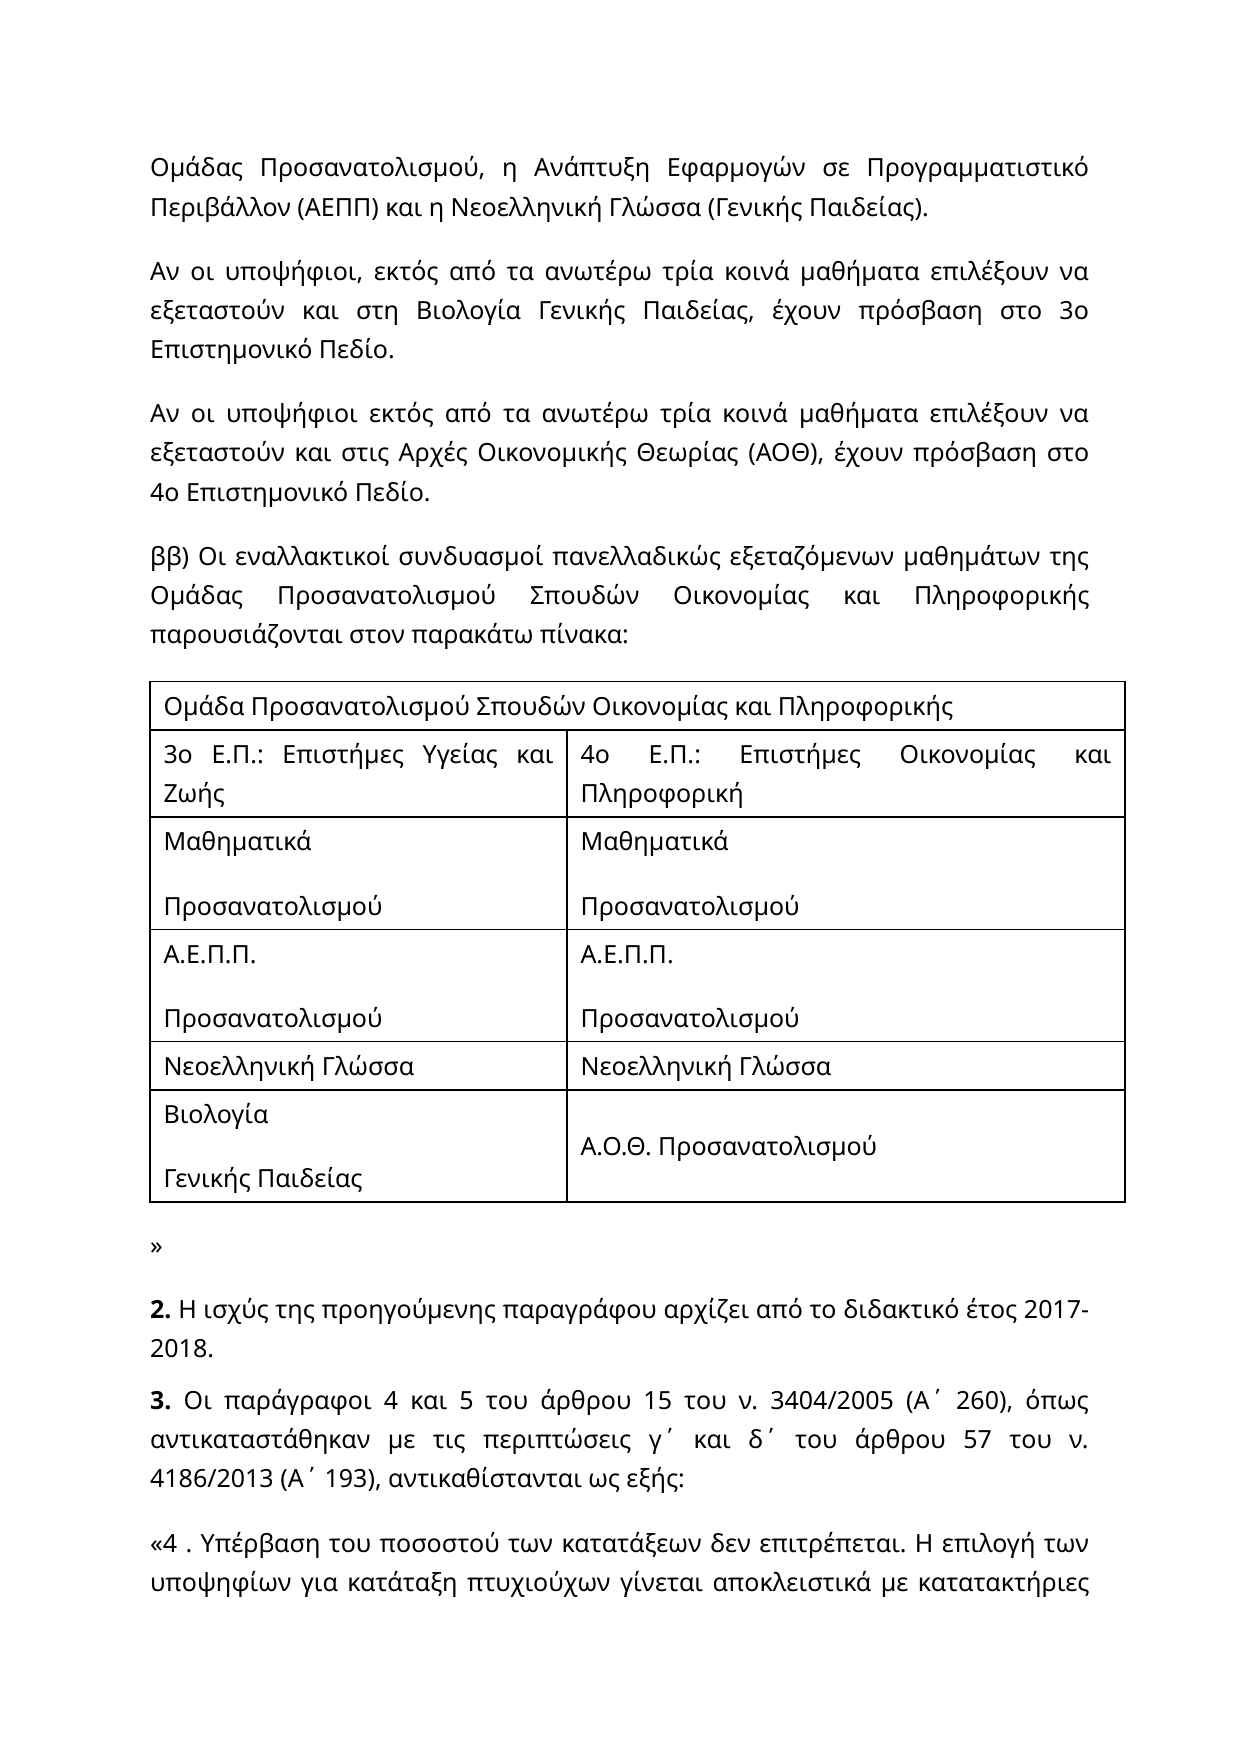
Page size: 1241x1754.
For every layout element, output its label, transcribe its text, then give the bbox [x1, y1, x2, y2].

table_header Ομάδα Προσανατολισμού Σπουδών Οικονομίας και Πληροφορικής [151, 682, 1124, 729]
text Αν οι υποψήφιοι εκτός από τα ανωτέρω τρία κοινά μαθήματα επιλέξουν να εξεταστούν και στις Αρχές Οικονομικής Θεωρίας (ΑΟΘ), έχουν πρόσβαση στο 4ο Επιστημονικό Πεδίο. [150, 396, 1090, 508]
table_cell Μαθηματικά Προσανατολισμού [151, 818, 566, 928]
text «4 . Υπέρβαση του ποσοστού των κατατάξεων δεν επιτρέπεται. Η επιλογή των υποψηφίων για κατάταξη πτυχιούχων γίνεται αποκλειστικά με κατατακτήριες [150, 1525, 1090, 1598]
text Αν οι υποψήφιοι, εκτός από τα ανωτέρω τρία κοινά μαθήματα επιλέξουν να εξεταστούν και στη Βιολογία Γενικής Παιδείας, έχουν πρόσβαση στο 3ο Επιστημονικό Πεδίο. [150, 253, 1090, 366]
table_cell 3ο Ε.Π.: Επιστήμες Υγείας και Ζωής [151, 731, 566, 816]
table_cell Νεοελληνική Γλώσσα [151, 1042, 566, 1089]
table_cell Α.Ε.Π.Π. Προσανατολισμού [151, 930, 566, 1041]
table_cell Α.Ε.Π.Π. Προσανατολισμού [568, 930, 1124, 1041]
table_cell 4ο Ε.Π.: Επιστήμες Οικονομίας και Πληροφορική [568, 731, 1124, 816]
table_cell Μαθηματικά Προσανατολισμού [568, 818, 1124, 928]
text ββ) Οι εναλλακτικοί συνδυασμοί πανελλαδικώς εξεταζόμενων μαθημάτων της Ομάδας Προσανατολισμού Σπουδών Οικονομίας και Πληροφορικής παρουσιάζονται στον παρακάτω πίνακα: [150, 538, 1090, 651]
text » [150, 1228, 1090, 1262]
table_cell Βιολογία Γενικής Παιδείας [151, 1091, 566, 1201]
text Ομάδας Προσανατολισμού, η Ανάπτυξη Εφαρμογών σε Προγραμματιστικό Περιβάλλον (ΑΕΠΠ) και η Νεοελληνική Γλώσσα (Γενικής Παιδείας). [150, 150, 1090, 223]
text 3. Οι παράγραφοι 4 και 5 του άρθρου 15 του ν. 3404/2005 (Α΄ 260), όπως αντικαταστάθηκαν με τις περιπτώσεις γ΄ και δ΄ του άρθρου 57 του ν. 4186/2013 (Α΄ 193), αντικαθίστανται ως εξής: [150, 1383, 1090, 1495]
text 2. Η ισχύς της προηγούμενης παραγράφου αρχίζει από το διδακτικό έτος 2017-2018. [150, 1292, 1090, 1365]
table_cell Α.Ο.Θ. Προσανατολισμού [568, 1091, 1124, 1201]
table_cell Νεοελληνική Γλώσσα [568, 1042, 1124, 1089]
